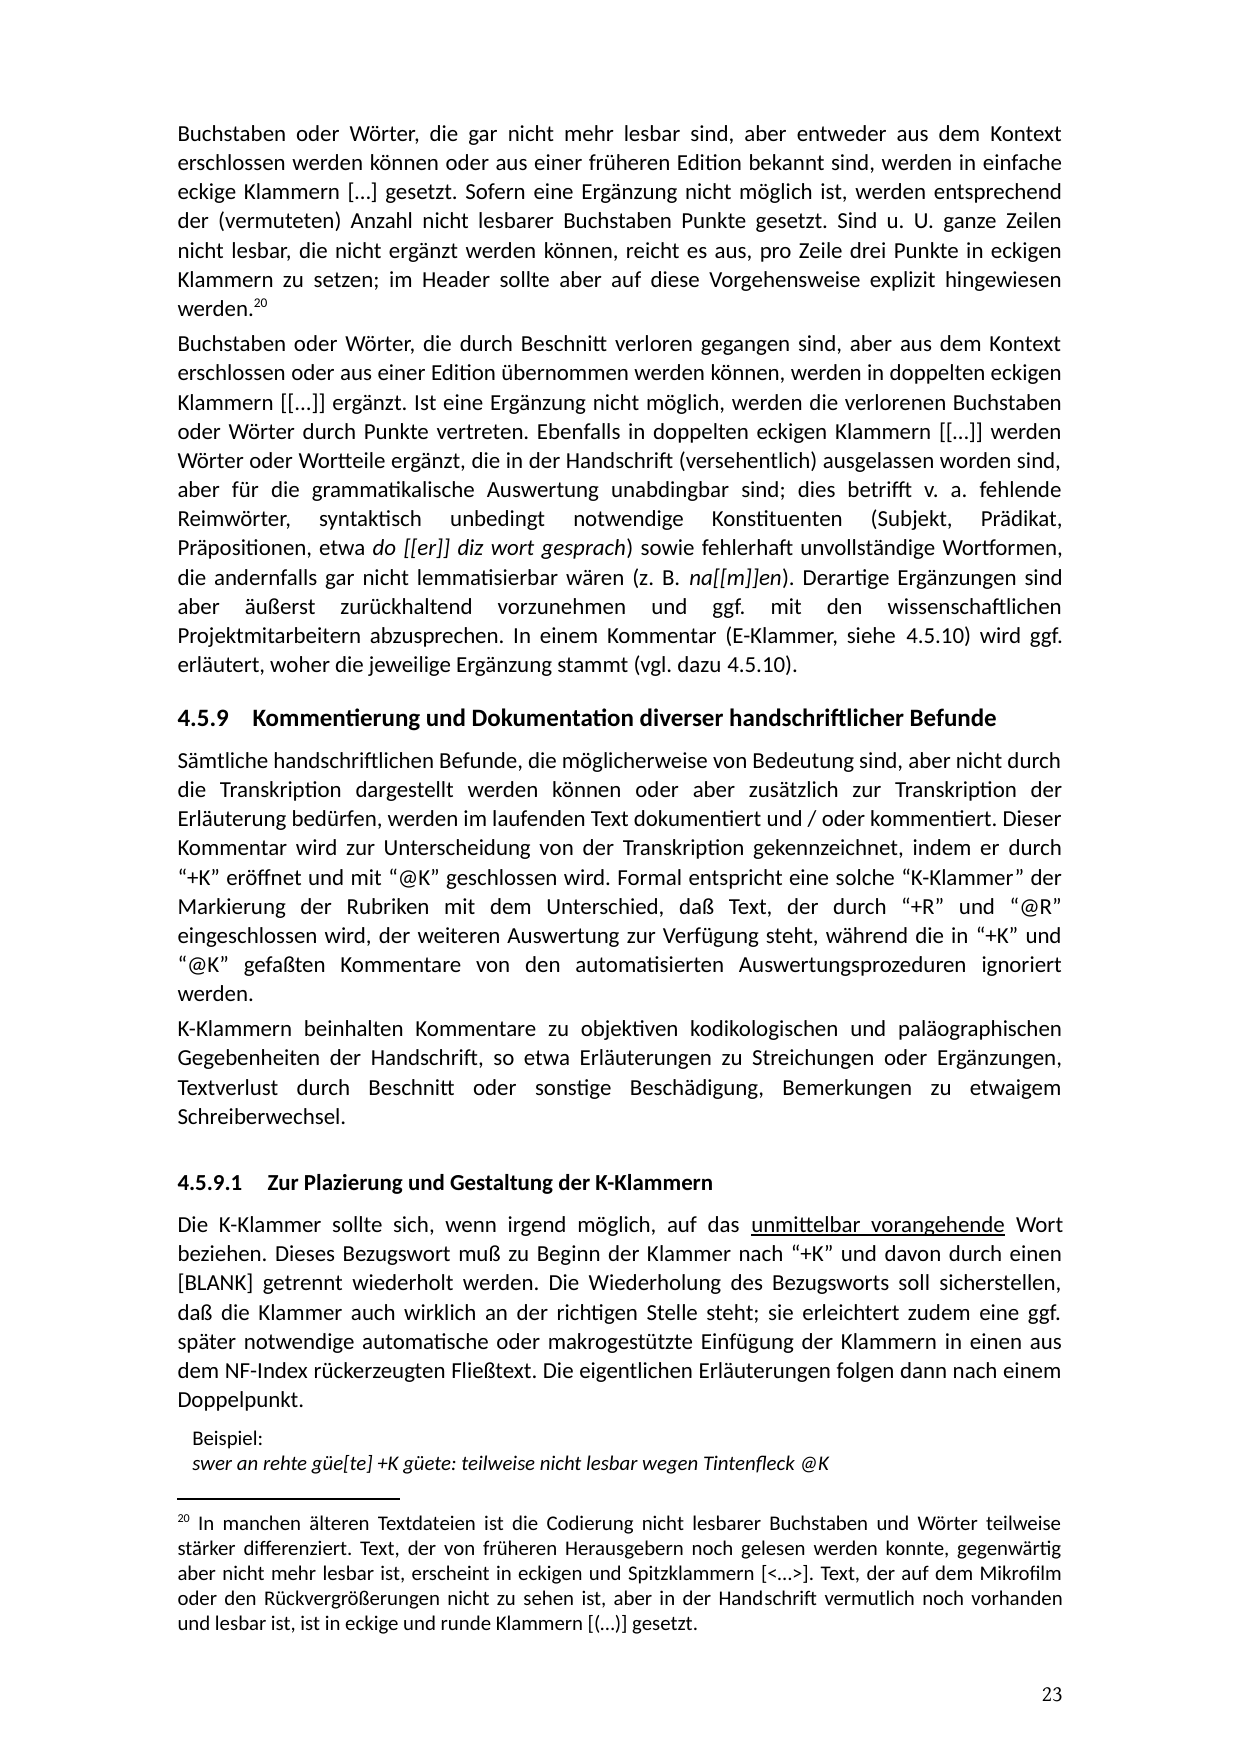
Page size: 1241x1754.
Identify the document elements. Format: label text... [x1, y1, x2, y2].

text Buchstaben oder Wörter, die gar nicht mehr lesbar sind, aber entweder aus dem Kontext erschlossen werden können oder aus einer früheren Edition bekannt sind, werden in einfache eckige Klammern […] gesetzt. Sofern eine Ergänzung nicht möglich ist, werden entsprechend der (vermuteten) Anzahl nicht lesbarer Buchstaben Punkte gesetzt. Sind u. U. ganze Zeilen nicht lesbar, die nicht ergänzt werden können, reicht es aus, pro Zeile drei Punkte in eckigen Klammern zu setzen; im Header sollte aber auf diese Vorgehensweise explizit hingewiesen werden. [177, 118, 1063, 322]
text Buchstaben oder Wörter, die durch Beschnitt verloren gegangen sind, aber aus dem Kontext erschlossen oder aus einer Edition übernommen werden können, werden in doppelten eckigen Klammern [[...]] ergänzt. Ist eine Ergänzung nicht möglich, werden die verlorenen Buchstaben oder Wörter durch Punkte vertreten. Ebenfalls in doppelten eckigen Klammern [[…]] werden Wörter oder Wortteile ergänzt, die in der Handschrift (versehentlich) ausgelassen worden sind, aber für die grammatikalische Auswertung unabdingbar sind; dies betrifft v. a. fehlende Reimwörter, syntaktisch unbedingt notwendige Konstituenten (Subjekt, Prädikat, Präpositionen, etwa do [[er]] diz wort gesprach) sowie fehlerhaft unvollständige Wortformen, die andernfalls gar nicht lemmatisierbar wären (z. B. na[[m]]en). Derartige Ergänzungen sind aber äußerst zurückhaltend vorzunehmen und ggf. mit den wissenschaftlichen Projektmitarbeitern abzusprechen. In einem Kommentar (E-Klammer, siehe 4.5.10) wird ggf. erläutert, woher die jeweilige Ergänzung stammt (vgl. dazu 4.5.10). [177, 328, 1063, 678]
text Sämtliche handschriftlichen Befunde, die möglicherweise von Bedeutung sind, aber nicht durch die Transkription dargestellt werden können oder aber zusätzlich zur Transkription der Erläuterung bedürfen, werden im laufenden Text dokumentiert und / oder kommentiert. Dieser Kommentar wird zur Unterscheidung von der Transkription gekennzeichnet, indem er durch “+K” eröffnet und mit “@K” geschlossen wird. Formal entspricht eine solche “K-Klammer” der Markierung der Rubriken mit dem Unterschied, daß Text, der durch “+R” und “@R” eingeschlossen wird, der weiteren Auswertung zur Verfügung steht, während die in “+K” und “@K” gefaßten Kommentare von den automatisierten Auswertungsprozeduren ignoriert werden. [177, 745, 1063, 1007]
text Beispiel: [192, 1425, 1048, 1451]
subtitle Zur Plazierung und Gestaltung der K-Klammern [177, 1167, 1063, 1197]
text In manchen älteren Textdateien ist die Codierung nicht lesbarer Buchstaben und Wörter teilweise stärker differenziert. Text, der von früheren Herausgebern noch gelesen werden konnte, gegenwärtig aber nicht mehr lesbar ist, erscheint in eckigen und Spitzklammern [<…>]. Text, der auf dem Mikrofilm oder den Rückvergrößerungen nicht zu sehen ist, aber in der Hand­schrift vermutlich noch vorhanden und lesbar ist, ist in eckige und runde Klammern [(…)] gesetzt. [177, 1511, 1063, 1636]
text K-Klammern beinhalten Kommentare zu objektiven kodikologischen und paläographischen Gegebenheiten der Handschrift, so etwa Erläuterungen zu Streichungen oder Ergänzungen, Textverlust durch Beschnitt oder sonstige Beschädigung, Bemerkungen zu etwaigem Schreiberwechsel. [177, 1013, 1063, 1130]
text Die K-Klammer sollte sich, wenn irgend möglich, auf das unmittelbar vorangehende Wort beziehen. Dieses Bezugswort muß zu Beginn der Klammer nach “+K” und davon durch einen [BLANK] getrennt wiederholt werden. Die Wiederholung des Bezugsworts soll sicherstellen, daß die Klammer auch wirklich an der richtigen Stelle steht; sie erleichtert zudem eine ggf. später notwendige automatische oder makrogestützte Einfügung der Klammern in einen aus dem NF-Index rückerzeugten Fließtext. Die eigentlichen Erläuterungen folgen dann nach einem Doppelpunkt. [177, 1209, 1063, 1413]
subtitle Kommentierung und Dokumentation diverser handschriftlicher Befunde [177, 703, 1063, 732]
text swer an rehte güe[te] +K güete: teilweise nicht lesbar wegen Tintenfleck @K [192, 1451, 1048, 1476]
